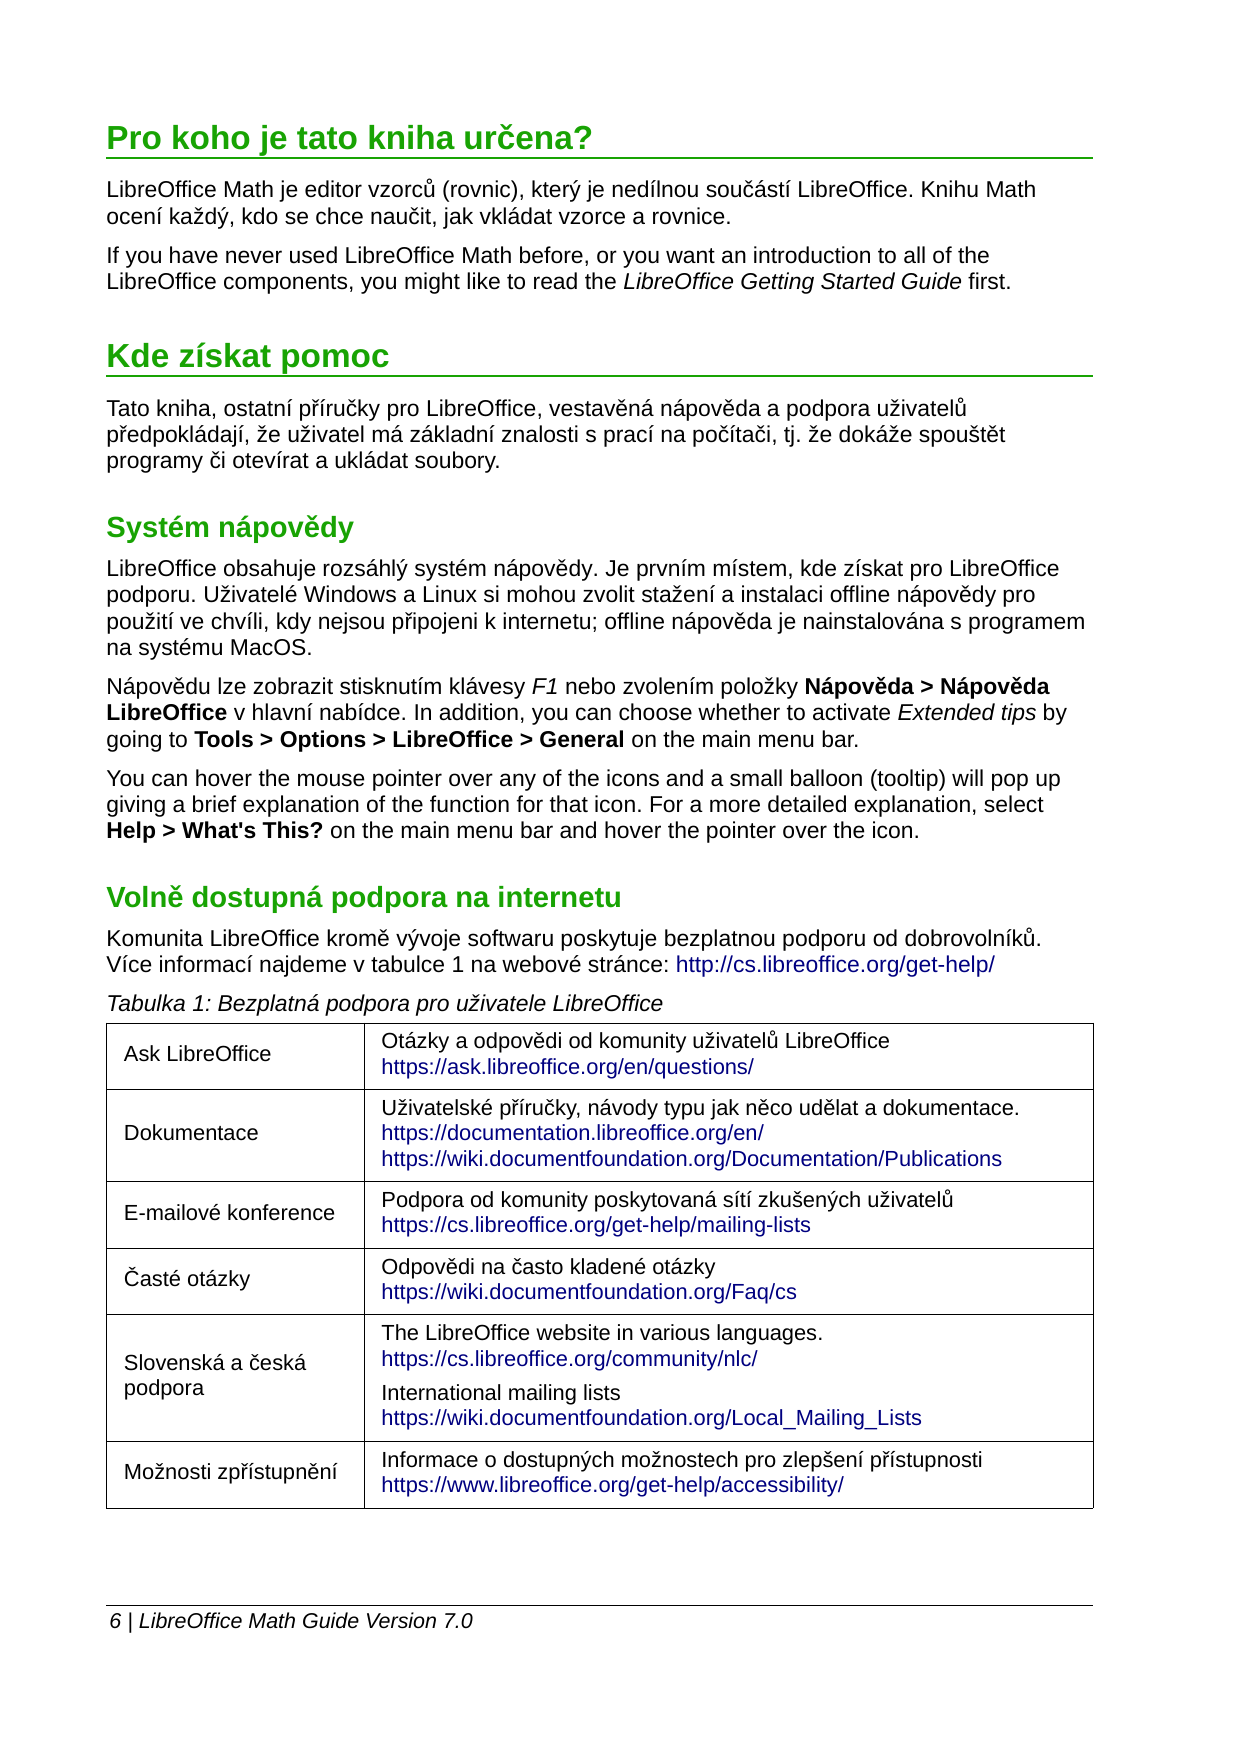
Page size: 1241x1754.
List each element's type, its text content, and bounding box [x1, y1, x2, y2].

text Nápovědu lze zobrazit stisknutím klávesy F1 nebo zvolením položky Nápověda > Nápověda LibreOffice v hlavní nabídce. In addition, you can choose whether to activate Extended tips by going to Tools > Options > LibreOffice > General on the main menu bar. [106, 673, 1093, 752]
text LibreOffice Math je editor vzorců (rovnic), který je nedílnou součástí LibreOffice. Knihu Math ocení každý, kdo se chce naučit, jak vkládat vzorce a rovnice. [106, 176, 1093, 229]
table_header Ask LibreOffice [107, 1024, 364, 1089]
table_cell The LibreOffice website in various languages. https://cs.libreoffice.org/community/nlc/ International mailing lists https://wiki.documentfoundation.org/Local_Mailing_Lists [365, 1315, 1093, 1441]
table_cell Informace o dostupných možnostech pro zlepšení přístupnosti https://www.libreoffice.org/get-help/accessibility/ [365, 1442, 1093, 1507]
table_cell Uživatelské příručky, návody typu jak něco udělat a dokumentace. https://documentation.libreoffice.org/en/ https://wiki.documentfoundation.org/Documentation/Publications [365, 1090, 1093, 1181]
text Tato kniha, ostatní příručky pro LibreOffice, vestavěná nápověda a podpora uživatelů předpokládají, že uživatel má základní znalosti s prací na počítači, tj. že dokáže spouštět programy či otevírat a ukládat soubory. [106, 394, 1093, 473]
text If you have never used LibreOffice Math before, or you want an introduction to all of the LibreOffice components, you might like to read the LibreOffice Getting Started Guide first. [106, 242, 1093, 294]
table_cell Možnosti zpřístupnění [107, 1442, 364, 1507]
table_cell Časté otázky [107, 1249, 364, 1314]
table_cell Dokumentace [107, 1090, 364, 1181]
subtitle Systém nápovědy [106, 510, 1093, 543]
table_header Otázky a odpovědi od komunity uživatelů LibreOffice https://ask.libreoffice.org/en/questions/ [365, 1024, 1093, 1089]
subtitle Volně dostupná podpora na internetu [106, 880, 1093, 913]
subtitle Kde získat pomoc [106, 336, 1093, 375]
text LibreOffice obsahuje rozsáhlý systém nápovědy. Je prvním místem, kde získat pro LibreOffice podporu. Uživatelé Windows a Linux si mohou zvolit stažení a instalaci offline nápovědy pro použití ve chvíli, kdy nejsou připojeni k internetu; offline nápověda je nainstalována s programem na systému MacOS. [106, 555, 1093, 660]
table_cell E-mailové konference [107, 1182, 364, 1248]
table_cell Slovenská a česká podpora [107, 1315, 364, 1441]
text Komunita LibreOffice kromě vývoje softwaru poskytuje bezplatnou podporu od dobrovolníků. Více informací najdeme v tabulce 1 na webové stránce: http://cs.libreoffice.org/get-help/ [106, 925, 1093, 978]
table_cell Podpora od komunity poskytovaná sítí zkušených uživatelů https://cs.libreoffice.org/get-help/mailing-lists [365, 1182, 1093, 1248]
text Tabulka 1: Bezplatná podpora pro uživatele LibreOffice [106, 990, 1093, 1017]
table_cell Odpovědi na často kladené otázky https://wiki.documentfoundation.org/Faq/cs [365, 1249, 1093, 1314]
text You can hover the mouse pointer over any of the icons and a small balloon (tooltip) will pop up giving a brief explanation of the function for that icon. For a more detailed explanation, select Help > What's This? on the main menu bar and hover the pointer over the icon. [106, 764, 1093, 843]
subtitle Pro koho je tato kniha určena? [106, 118, 1093, 157]
